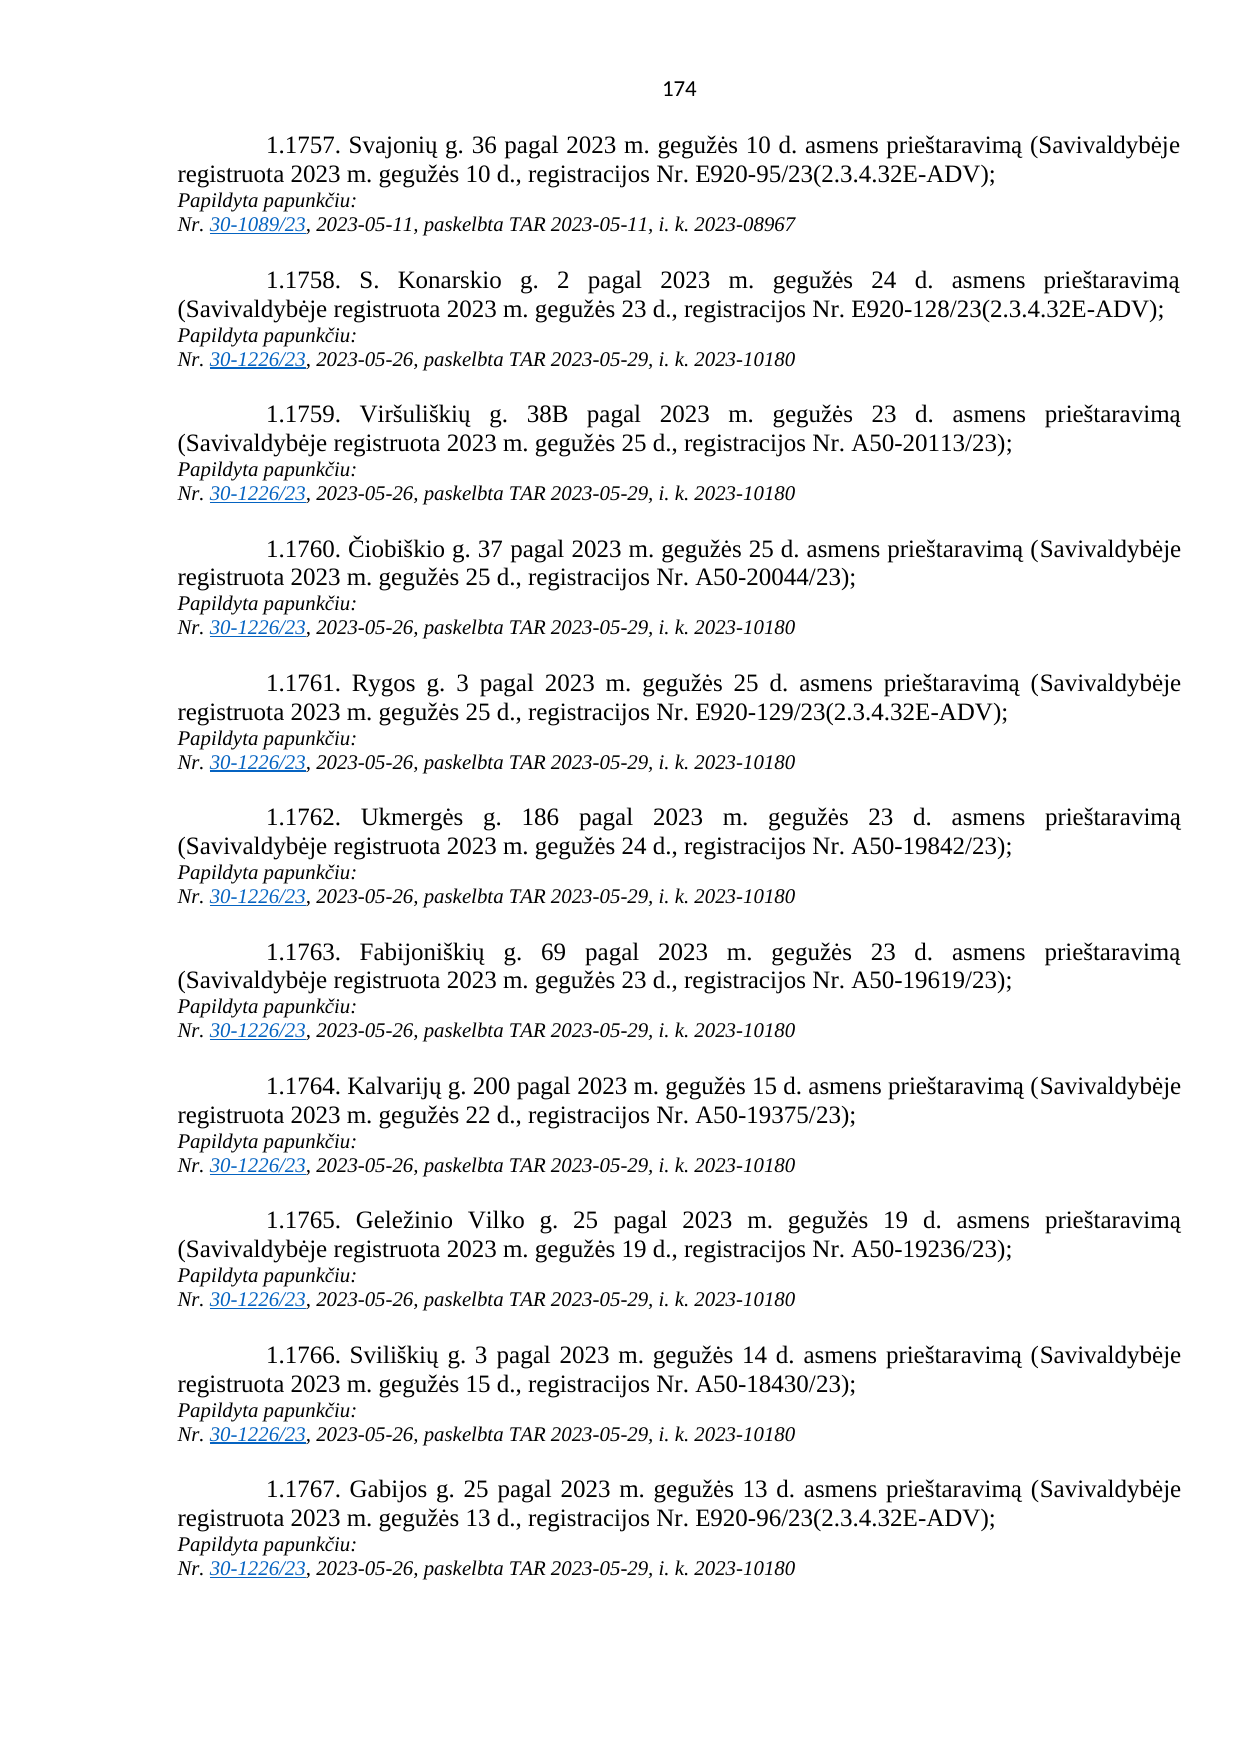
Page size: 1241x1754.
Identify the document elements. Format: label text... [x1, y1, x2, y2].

text Nr. 30-1226/23, 2023-05-26, paskelbta TAR 2023-05-29, i. k. 2023-10180 [177, 1018, 1181, 1042]
text Nr. 30-1226/23, 2023-05-26, paskelbta TAR 2023-05-29, i. k. 2023-10180 [177, 750, 1181, 774]
text Papildyta papunkčiu: [177, 1263, 1181, 1287]
text Nr. 30-1226/23, 2023-05-26, paskelbta TAR 2023-05-29, i. k. 2023-10180 [177, 1153, 1181, 1177]
text Papildyta papunkčiu: [177, 188, 1181, 212]
text Nr. 30-1226/23, 2023-05-26, paskelbta TAR 2023-05-29, i. k. 2023-10180 [177, 1422, 1181, 1446]
text 1.1765. Geležinio Vilko g. 25 pagal 2023 m. gegužės 19 d. asmens prieštaravimą (Savivaldybėje registruota 2023 m. gegužės 19 d., registracijos Nr. A50-19236/23); [177, 1206, 1181, 1263]
text Nr. 30-1226/23, 2023-05-26, paskelbta TAR 2023-05-29, i. k. 2023-10180 [177, 1287, 1181, 1311]
text Papildyta papunkčiu: [177, 322, 1181, 347]
text Papildyta papunkčiu: [177, 457, 1181, 481]
text Nr. 30-1226/23, 2023-05-26, paskelbta TAR 2023-05-29, i. k. 2023-10180 [177, 347, 1181, 371]
text Papildyta papunkčiu: [177, 1129, 1181, 1153]
text 1.1766. Sviliškių g. 3 pagal 2023 m. gegužės 14 d. asmens prieštaravimą (Savivaldybėje registruota 2023 m. gegužės 15 d., registracijos Nr. A50-18430/23); [177, 1340, 1181, 1397]
text 1.1757. Svajonių g. 36 pagal 2023 m. gegužės 10 d. asmens prieštaravimą (Savivaldybėje registruota 2023 m. gegužės 10 d., registracijos Nr. E920-95/23(2.3.4.32E-ADV); [177, 131, 1181, 188]
text Nr. 30-1226/23, 2023-05-26, paskelbta TAR 2023-05-29, i. k. 2023-10180 [177, 615, 1181, 639]
text Papildyta papunkčiu: [177, 726, 1181, 750]
text Papildyta papunkčiu: [177, 591, 1181, 615]
text 1.1759. Viršuliškių g. 38B pagal 2023 m. gegužės 23 d. asmens prieštaravimą (Savivaldybėje registruota 2023 m. gegužės 25 d., registracijos Nr. A50-20113/23); [177, 399, 1181, 457]
text Papildyta papunkčiu: [177, 1532, 1181, 1556]
text 1.1760. Čiobiškio g. 37 pagal 2023 m. gegužės 25 d. asmens prieštaravimą (Savivaldybėje registruota 2023 m. gegužės 25 d., registracijos Nr. A50-20044/23); [177, 534, 1181, 591]
text 1.1763. Fabijoniškių g. 69 pagal 2023 m. gegužės 23 d. asmens prieštaravimą (Savivaldybėje registruota 2023 m. gegužės 23 d., registracijos Nr. A50-19619/23); [177, 937, 1181, 994]
text Papildyta papunkčiu: [177, 994, 1181, 1018]
text 1.1761. Rygos g. 3 pagal 2023 m. gegužės 25 d. asmens prieštaravimą (Savivaldybėje registruota 2023 m. gegužės 25 d., registracijos Nr. E920-129/23(2.3.4.32E-ADV); [177, 668, 1181, 726]
text Nr. 30-1226/23, 2023-05-26, paskelbta TAR 2023-05-29, i. k. 2023-10180 [177, 884, 1181, 908]
text Papildyta papunkčiu: [177, 860, 1181, 884]
text Papildyta papunkčiu: [177, 1397, 1181, 1422]
text 1.1758. S. Konarskio g. 2 pagal 2023 m. gegužės 24 d. asmens prieštaravimą (Savivaldybėje registruota 2023 m. gegužės 23 d., registracijos Nr. E920-128/23(2.3.4.32E-ADV); [177, 265, 1181, 322]
text Nr. 30-1226/23, 2023-05-26, paskelbta TAR 2023-05-29, i. k. 2023-10180 [177, 1556, 1181, 1580]
text 1.1767. Gabijos g. 25 pagal 2023 m. gegužės 13 d. asmens prieštaravimą (Savivaldybėje registruota 2023 m. gegužės 13 d., registracijos Nr. E920-96/23(2.3.4.32E-ADV); [177, 1474, 1181, 1532]
text Nr. 30-1226/23, 2023-05-26, paskelbta TAR 2023-05-29, i. k. 2023-10180 [177, 481, 1181, 505]
text 1.1762. Ukmergės g. 186 pagal 2023 m. gegužės 23 d. asmens prieštaravimą (Savivaldybėje registruota 2023 m. gegužės 24 d., registracijos Nr. A50-19842/23); [177, 802, 1181, 860]
text Nr. 30-1089/23, 2023-05-11, paskelbta TAR 2023-05-11, i. k. 2023-08967 [177, 212, 1181, 236]
text 1.1764. Kalvarijų g. 200 pagal 2023 m. gegužės 15 d. asmens prieštaravimą (Savivaldybėje registruota 2023 m. gegužės 22 d., registracijos Nr. A50-19375/23); [177, 1071, 1181, 1129]
